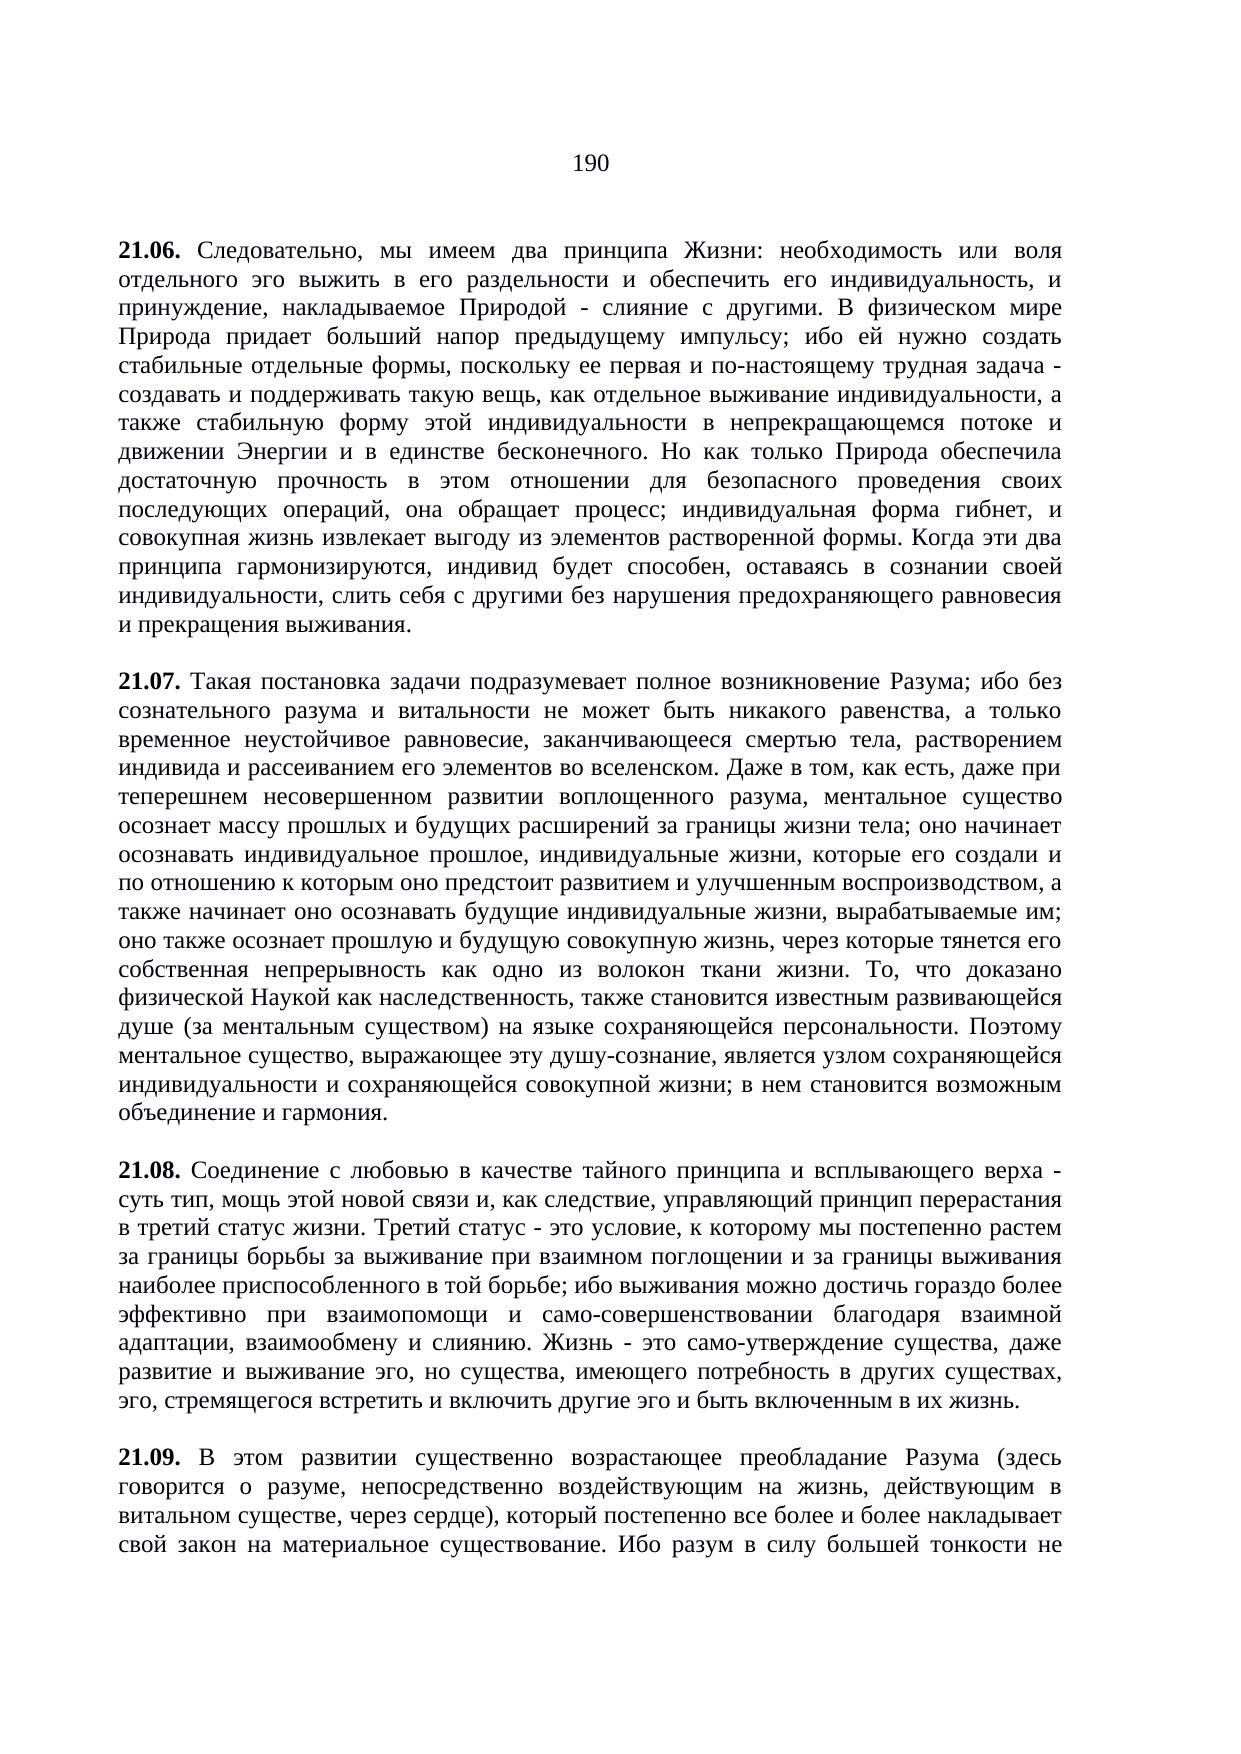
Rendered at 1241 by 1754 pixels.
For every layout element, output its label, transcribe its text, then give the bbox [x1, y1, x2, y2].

text 21.06. Следовательно, мы имеем два принципа Жизни: необходимость или воля отдельного эго выжить в его раздельности и обеспечить его индивидуальность, и принуждение, накладываемое Природой - слияние с другими. В физическом мире Природа придает больший напор предыдущему импульсу; ибо ей нужно создать стабильные отдельные формы, поскольку ее первая и по-настоящему трудная задача - создавать и поддерживать такую вещь, как отдельное выживание индивидуальности, а также стабильную форму этой индивидуальности в непрекращающемся потоке и движении Энергии и в единстве бесконечного. Но как только Природа обеспечила достаточную прочность в этом отношении для безопасного проведения своих последующих операций, она обращает процесс; индивидуальная форма гибнет, и совокупная жизнь извлекает выгоду из элементов растворенной формы. Когда эти два принципа гармонизируются, индивид будет способен, оставаясь в сознании своей индивидуальности, слить себя с другими без нарушения предохраняющего равновесия и прекращения выживания. [118, 235, 1063, 637]
text 21.07. Такая постановка задачи подразумевает полное возникновение Разума; ибо без сознательного разума и витальности не может быть никакого равенства, а только временное неустойчивое равновесие, заканчивающееся смертью тела, растворением индивида и рассеиванием его элементов во вселенском. Даже в том, как есть, даже при теперешнем несовершенном развитии воплощенного разума, ментальное существо осознает массу прошлых и будущих расширений за границы жизни тела; оно начинает осознавать индивидуальное прошлое, индивидуальные жизни, которые его создали и по отношению к которым оно предстоит развитием и улучшенным воспроизводством, а также начинает оно осознавать будущие индивидуальные жизни, вырабатываемые им; оно также осознает прошлую и будущую совокупную жизнь, через которые тянется его собственная непрерывность как одно из волокон ткани жизни. То, что доказано физической Наукой как наследственность, также становится известным развивающейся душе (за ментальным существом) на языке сохраняющейся персональности. Поэтому ментальное существо, выражающее эту душу-сознание, является узлом сохраняющейся индивидуальности и сохраняющейся совокупной жизни; в нем становится возможным объединение и гармония. [118, 666, 1063, 1126]
text 21.08. Соединение с любовью в качестве тайного принципа и всплывающего верха - суть тип, мощь этой новой связи и, как следствие, управляющий принцип перерастания в третий статус жизни. Третий статус - это условие, к которому мы постепенно растем за границы борьбы за выживание при взаимном поглощении и за границы выживания наиболее приспособленного в той борьбе; ибо выживания можно достичь гораздо более эффективно при взаимопомощи и само-совершенствовании благодаря взаимной адаптации, взаимообмену и слиянию. Жизнь - это само-утверждение существа, даже развитие и выживание эго, но существа, имеющего потребность в других существах, эго, стремящегося встретить и включить другие эго и быть включенным в их жизнь. [118, 1155, 1063, 1414]
text 21.09. В этом развитии существенно возрастающее преобладание Разума (здесь говорится о разуме, непосредственно воздействующим на жизнь, действующим в витальном существе, через сердце), который постепенно все более и более накладывает свой закон на материальное существование. Ибо разум в силу большей тонкости не [118, 1442, 1063, 1557]
